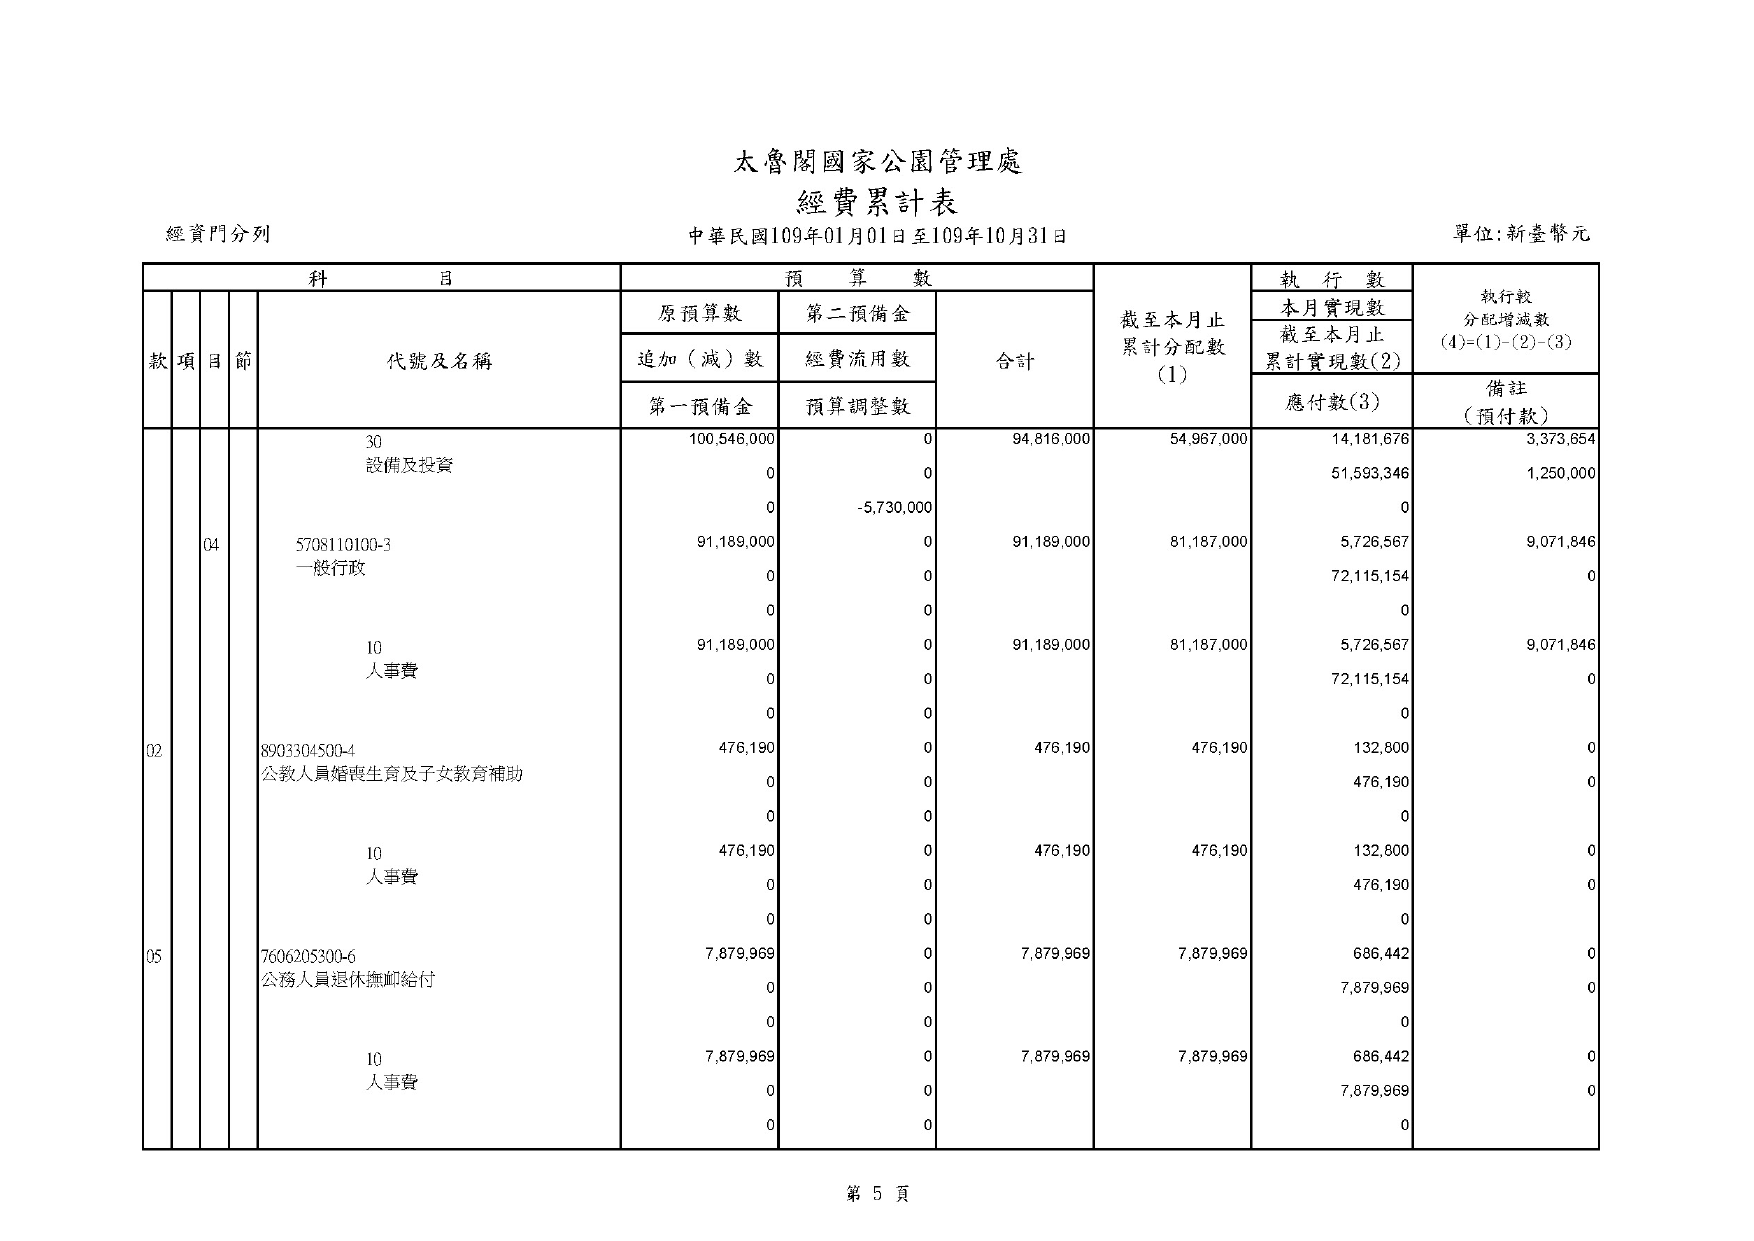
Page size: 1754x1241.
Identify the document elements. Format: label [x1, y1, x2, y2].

picture [59, 59, 1695, 1216]
